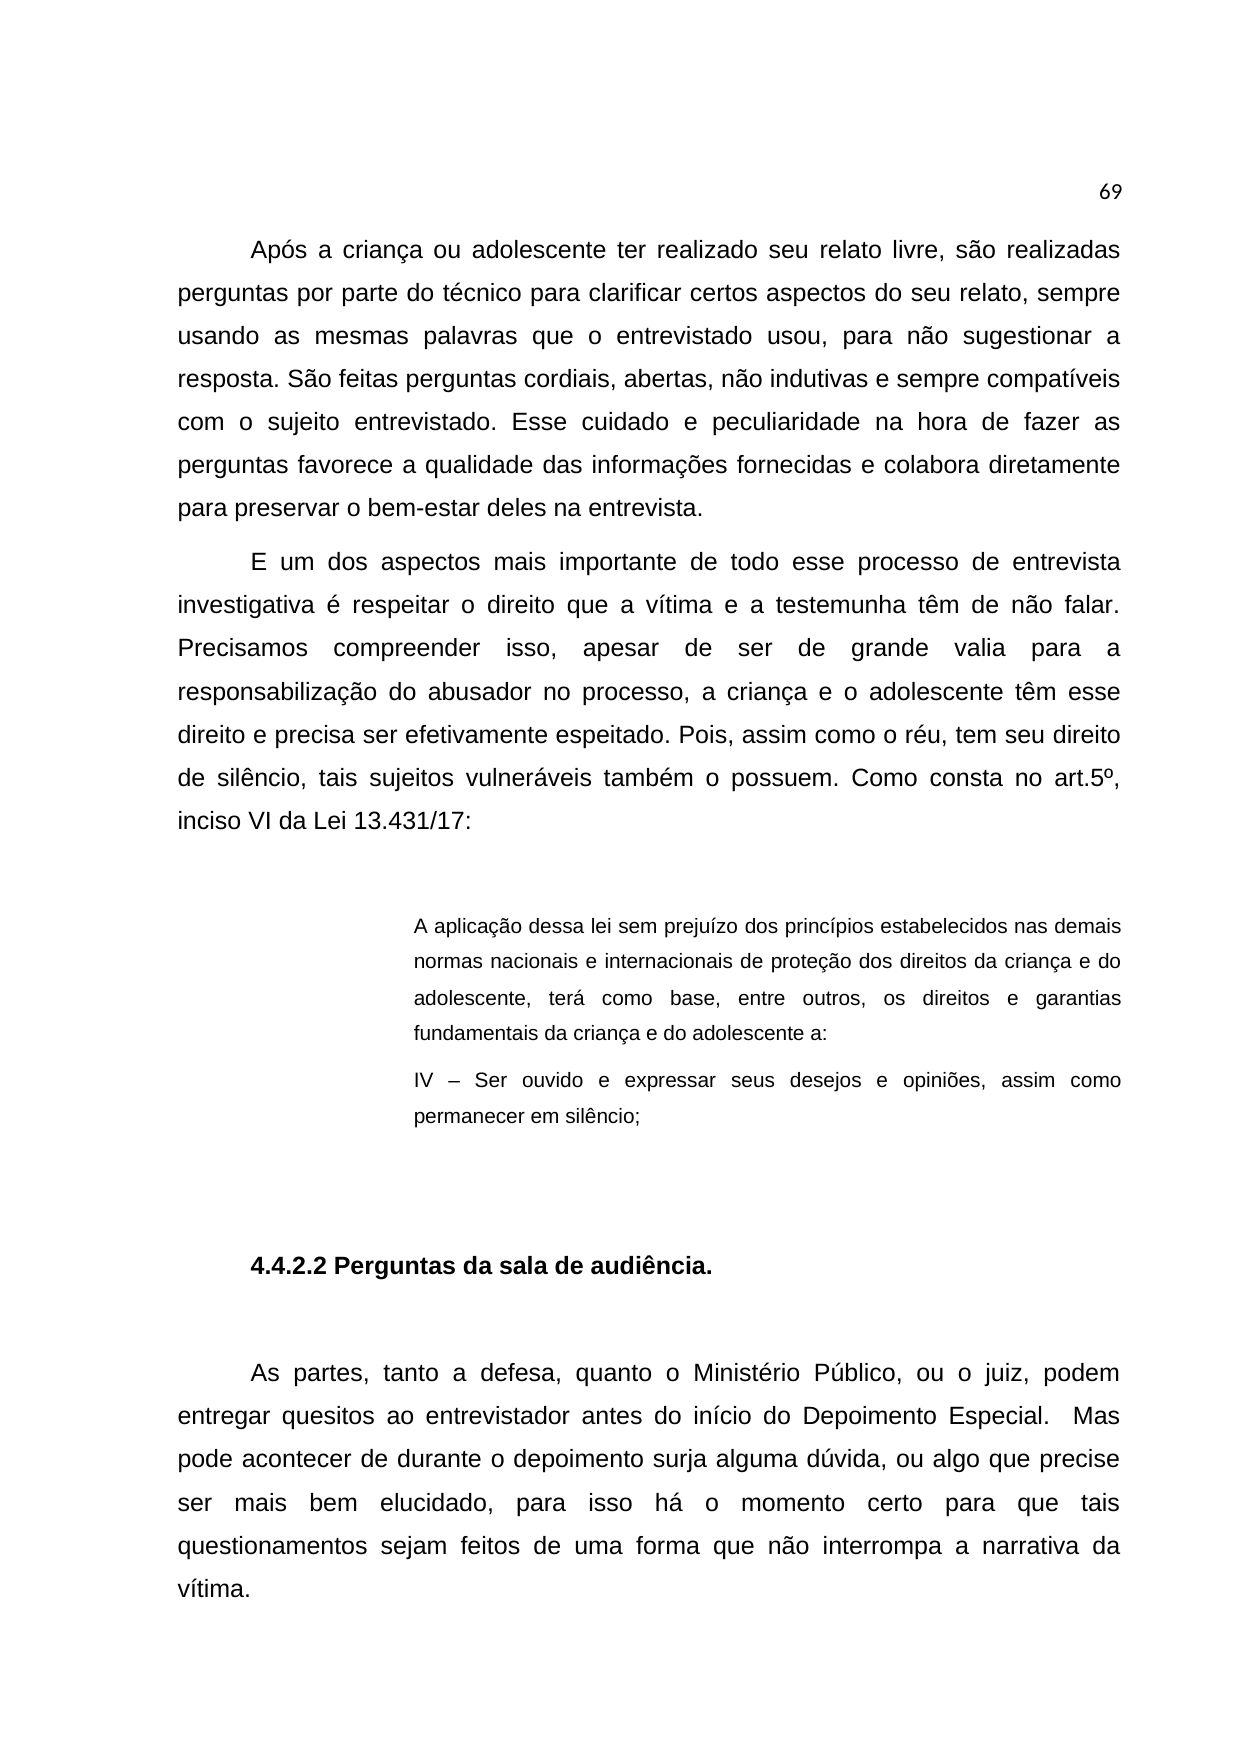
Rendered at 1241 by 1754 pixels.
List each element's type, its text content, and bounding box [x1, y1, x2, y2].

text A aplicação dessa lei sem prejuízo dos princípios estabelecidos nas demais normas nacionais e internacionais de proteção dos direitos da criança e do adolescente, terá como base, entre outros, os direitos e garantias fundamentais da criança e do adolescente a: [413, 913, 1122, 1045]
text IV – Ser ouvido e expressar seus desejos e opiniões, assim como permanecer em silêncio; [413, 1068, 1122, 1128]
text As partes, tanto a defesa, quanto o Ministério Público, ou o juiz, podem entregar quesitos ao entrevistador antes do início do Depoimento Especial. Mas pode acontecer de durante o depoimento surja alguma dúvida, ou algo que precise ser mais bem elucidado, para isso há o momento certo para que tais questionamentos sejam feitos de uma forma que não interrompa a narrativa da vítima. [177, 1358, 1122, 1602]
text Após a criança ou adolescente ter realizado seu relato livre, são realizadas perguntas por parte do técnico para clarificar certos aspectos do seu relato, sempre usando as mesmas palavras que o entrevistado usou, para não sugestionar a resposta. São feitas perguntas cordiais, abertas, não indutivas e sempre compatíveis com o sujeito entrevistado. Esse cuidado e peculiaridade na hora de fazer as perguntas favorece a qualidade das informações fornecidas e colabora diretamente para preservar o bem-estar deles na entrevista. [177, 235, 1122, 522]
text 4.4.2.2 Perguntas da sala de audiência. [177, 1251, 1122, 1279]
text E um dos aspectos mais importante de todo esse processo de entrevista investigativa é respeitar o direito que a vítima e a testemunha têm de não falar. Precisamos compreender isso, apesar de ser de grande valia para a responsabilização do abusador no processo, a criança e o adolescente têm esse direito e precisa ser efetivamente espeitado. Pois, assim como o réu, tem seu direito de silêncio, tais sujeitos vulneráveis também o possuem. Como consta no art.5º, inciso VI da Lei 13.431/17: [177, 547, 1122, 835]
